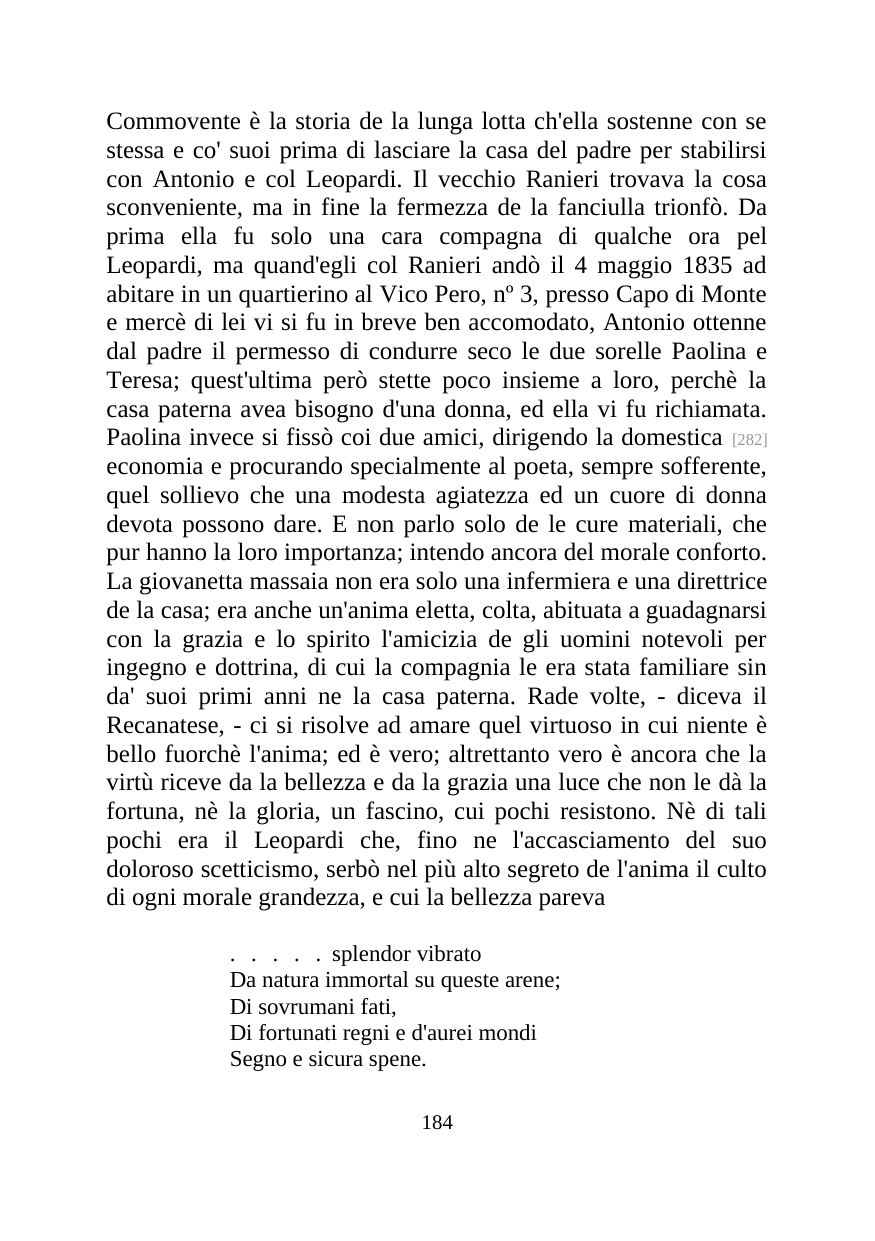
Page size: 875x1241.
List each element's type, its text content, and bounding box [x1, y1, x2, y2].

text Di sovrumani fati, [200, 993, 768, 1019]
text Segno e sicura spene. [200, 1045, 768, 1072]
text . . . . . splendor vibrato [200, 940, 768, 966]
text Di fortunati regni e d'aurei mondi [200, 1019, 768, 1045]
text Commovente è la storia de la lunga lotta ch'ella sostenne con se stessa e co' suoi prima di lasciare la casa del padre per stabilirsi con Antonio e col Leopardi. Il vecchio Ranieri trovava la cosa sconveniente, ma in fine la fermezza de la fanciulla trionfò. Da prima ella fu solo una cara compagna di qualche ora pel Leopardi, ma quand'egli col Ranieri andò il 4 maggio 1835 ad abitare in un quartierino al Vico Pero, nº 3, presso Capo di Monte e mercè di lei vi si fu in breve ben accomodato, Antonio ottenne dal padre il permesso di condurre seco le due sorelle Paolina e Teresa; quest'ultima però stette poco insieme a loro, perchè la casa paterna avea bisogno d'una donna, ed ella vi fu richiamata. Paolina invece si fissò coi due amici, dirigendo la domestica [282] economia e procurando specialmente al poeta, sempre sofferente, quel sollievo che una modesta agiatezza ed un cuore di donna devota possono dare. E non parlo solo de le cure materiali, che pur hanno la loro importanza; intendo ancora del morale conforto. La giovanetta massaia non era solo una infermiera e una direttrice de la casa; era anche un'anima eletta, colta, abituata a guadagnarsi con la grazia e lo spirito l'amicizia de gli uomini notevoli per ingegno e dottrina, di cui la compagnia le era stata familiare sin da' suoi primi anni ne la casa paterna. Rade volte, - diceva il Recanatese, - ci si risolve ad amare quel virtuoso in cui niente è bello fuorchè l'anima; ed è vero; altrettanto vero è ancora che la virtù riceve da la bellezza e da la grazia una luce che non le dà la fortuna, nè la gloria, un fascino, cui pochi resistono. Nè di tali pochi era il Leopardi che, fino ne l'accasciamento del suo doloroso scetticismo, serbò nel più alto segreto de l'anima il culto di ogni morale grandezza, e cui la bellezza pareva [106, 106, 768, 911]
text Da natura immortal su queste arene; [200, 966, 768, 993]
